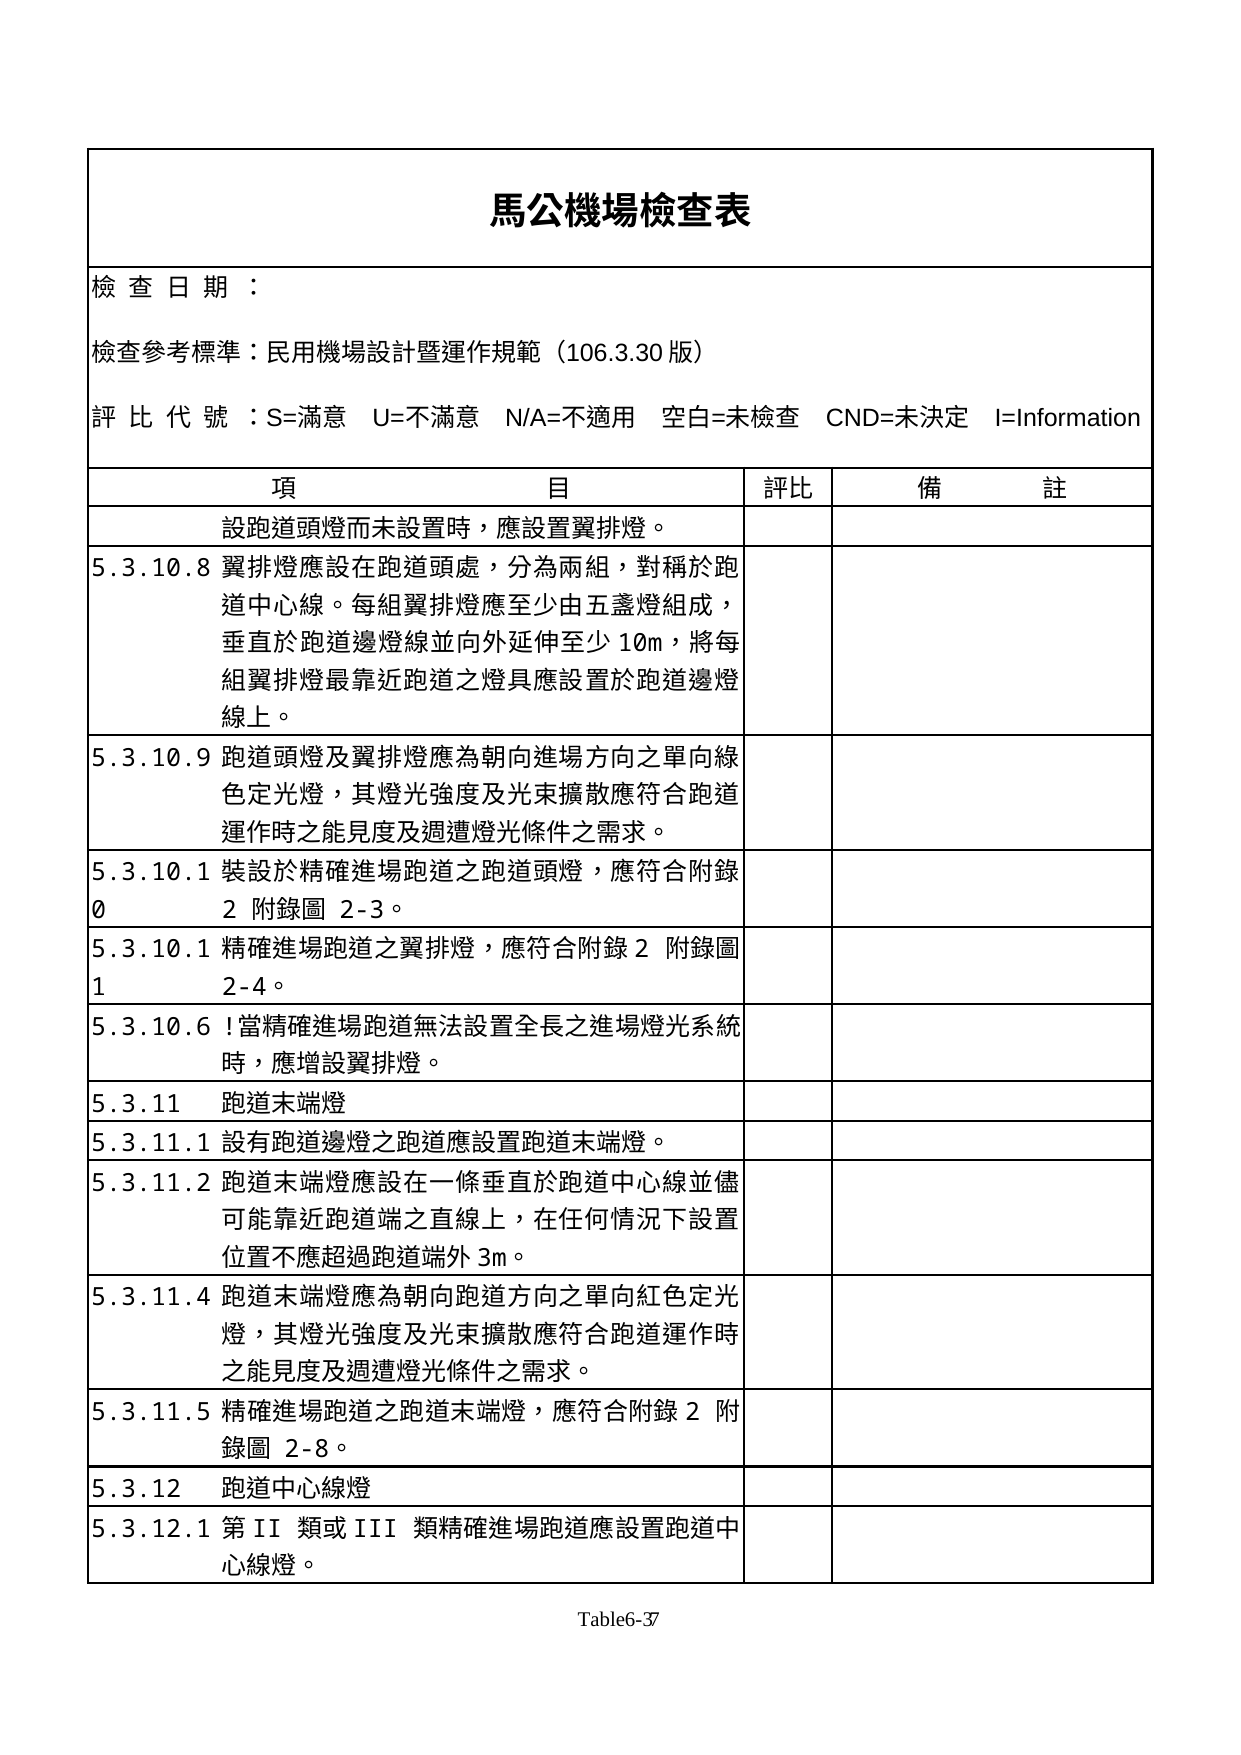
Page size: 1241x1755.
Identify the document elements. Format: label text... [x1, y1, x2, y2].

table_cell [745, 1390, 831, 1465]
table_cell [833, 547, 1151, 734]
table_cell [745, 851, 831, 926]
table_cell 5.3.10.11 [89, 928, 219, 1003]
table_cell 跑道末端燈應為朝向跑道方向之單向紅色定光燈，其燈光強度及光束擴散應符合跑道運作時之能見度及週遭燈光條件之需求。 [219, 1276, 743, 1388]
table_cell [833, 1122, 1151, 1159]
table_cell 跑道頭燈及翼排燈應為朝向進場方向之單向綠色定光燈，其燈光強度及光束擴散應符合跑道運作時之能見度及週遭燈光條件之需求。 [219, 736, 743, 849]
table_cell [833, 1468, 1151, 1505]
table_cell [745, 1005, 831, 1080]
table_cell [833, 736, 1151, 849]
table_cell 跑道末端燈 [219, 1082, 743, 1119]
table_cell [745, 1468, 831, 1505]
table_cell [745, 1276, 831, 1388]
table_cell 5.3.10.10 [89, 851, 219, 926]
table_cell 檢 查 日 期 ： 檢查參考標準：民用機場設計暨運作規範（106.3.30版） 評 比 代 號 ：S=滿意 U=不滿意 N/A=不適用 空白=未檢查 CND=未決定 I=Information [89, 268, 1151, 467]
table_cell [833, 851, 1151, 926]
table_cell 第II 類或III 類精確進場跑道應設置跑道中心線燈。 [219, 1507, 743, 1582]
table_cell [745, 736, 831, 849]
table_cell 5.3.11.1 [89, 1122, 219, 1159]
table_cell [745, 1082, 831, 1119]
table_cell [833, 928, 1151, 1003]
table_cell 5.3.12 [89, 1468, 219, 1505]
table_cell 精確進場跑道之跑道末端燈，應符合附錄2 附錄圖 2-8。 [219, 1390, 743, 1465]
table_cell !當精確進場跑道無法設置全長之進場燈光系統時，應增設翼排燈。 [219, 1005, 743, 1080]
table_cell [745, 928, 831, 1003]
table_cell 5.3.11.5 [89, 1390, 219, 1465]
table_cell [833, 1507, 1151, 1582]
table_cell [745, 547, 831, 734]
table_cell [745, 1161, 831, 1274]
table_cell 翼排燈應設在跑道頭處，分為兩組，對稱於跑道中心線。每組翼排燈應至少由五盞燈組成，垂直於跑道邊燈線並向外延伸至少10m，將每組翼排燈最靠近跑道之燈具應設置於跑道邊燈線上。 [219, 547, 743, 734]
table_cell 跑道末端燈應設在一條垂直於跑道中心線並儘可能靠近跑道端之直線上，在任何情況下設置位置不應超過跑道端外3m。 [219, 1161, 743, 1274]
table_cell [833, 1161, 1151, 1274]
table_cell [745, 1122, 831, 1159]
table_cell [833, 1276, 1151, 1388]
table_cell 設有跑道邊燈之跑道應設置跑道末端燈。 [219, 1122, 743, 1159]
table_cell 5.3.10.6 [89, 1005, 219, 1080]
table_header 馬公機場檢查表 [89, 150, 1151, 266]
table_cell [745, 507, 831, 544]
table_cell [833, 1390, 1151, 1465]
table_cell [833, 507, 1151, 544]
table_cell 項 目 [219, 469, 743, 505]
table_cell 跑道中心線燈 [219, 1468, 743, 1505]
table_cell 5.3.12.1 [89, 1507, 219, 1582]
table_cell 裝設於精確進場跑道之跑道頭燈，應符合附錄2 附錄圖 2-3。 [219, 851, 743, 926]
table_cell [89, 469, 219, 505]
table_cell [89, 507, 219, 544]
table_cell 備 註 [833, 469, 1151, 505]
table_cell 5.3.11.4 [89, 1276, 219, 1388]
table_cell [833, 1082, 1151, 1119]
table_cell 評比 [745, 469, 831, 505]
table_cell 5.3.11.2 [89, 1161, 219, 1274]
table_cell [833, 1005, 1151, 1080]
table_cell 設跑道頭燈而未設置時，應設置翼排燈。 [219, 507, 743, 544]
table_cell [745, 1507, 831, 1582]
table_cell 5.3.10.8 [89, 547, 219, 734]
table_cell 精確進場跑道之翼排燈，應符合附錄2 附錄圖 2-4。 [219, 928, 743, 1003]
table_cell 5.3.10.9 [89, 736, 219, 849]
table_cell 5.3.11 [89, 1082, 219, 1119]
